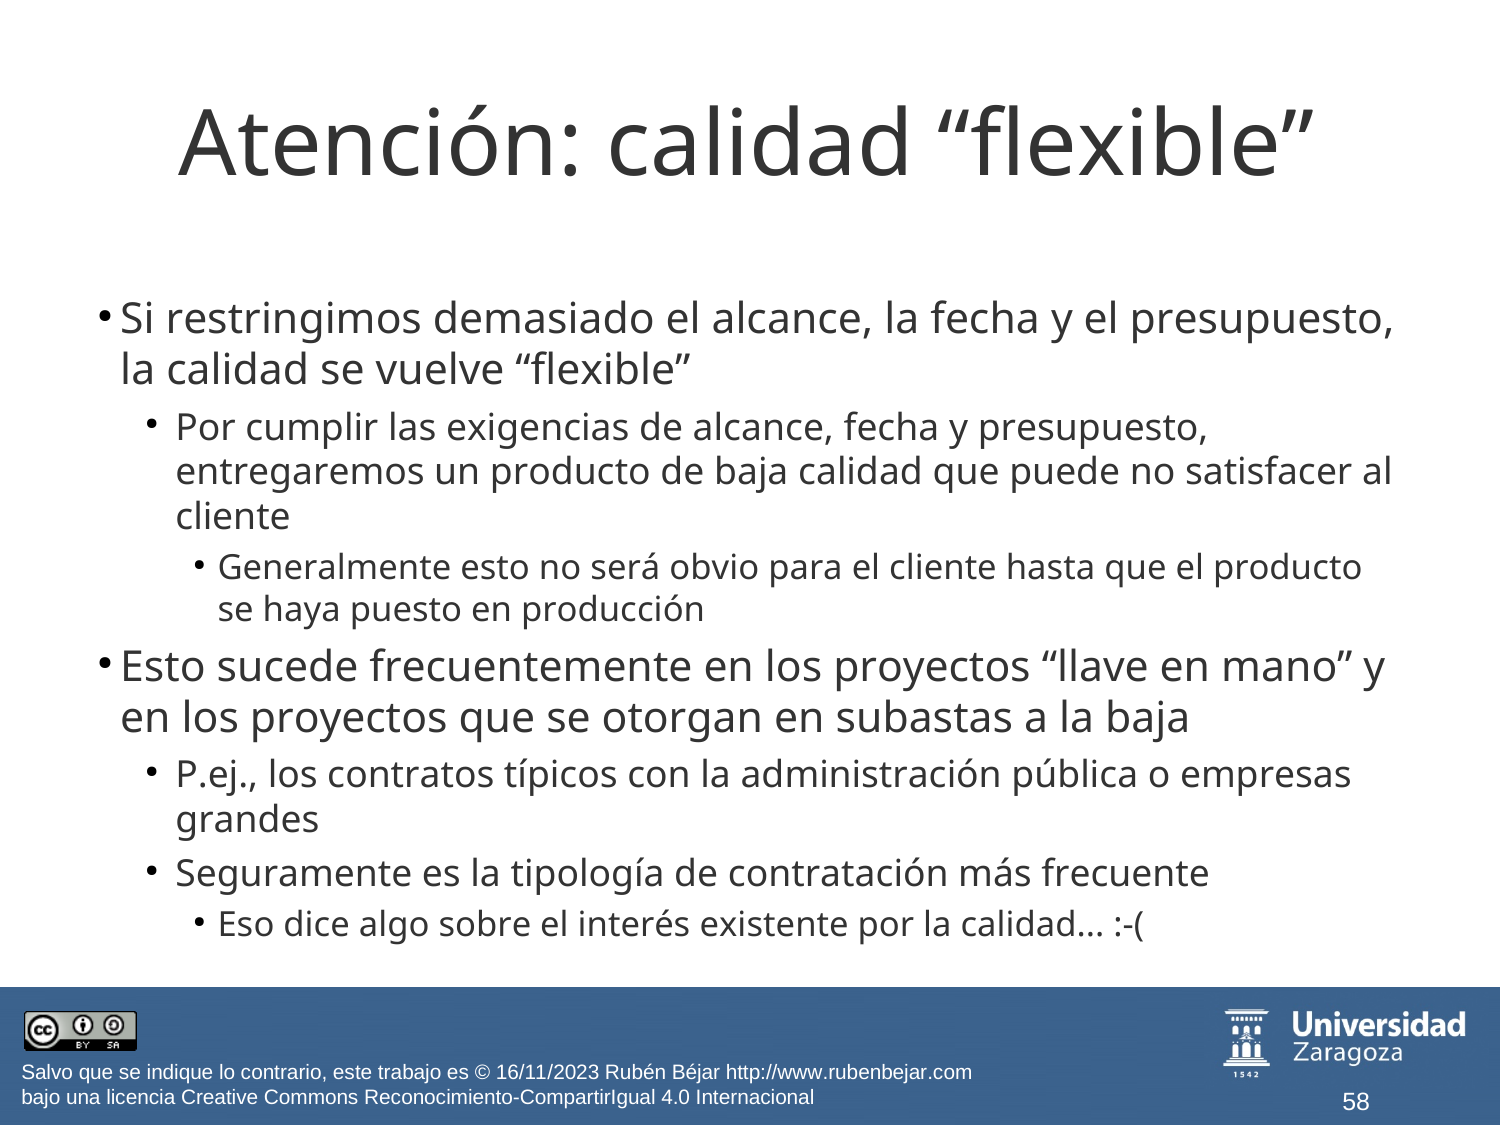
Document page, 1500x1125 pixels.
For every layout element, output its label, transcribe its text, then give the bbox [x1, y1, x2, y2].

list Si restringimos demasiado el alcance, la fecha y el presupuesto, la calidad se vuelve “flexible” Por cumplir las exigencias de alcance, fecha y presupuesto, entregaremos un producto de baja calidad que puede no satisfacer al cliente Generalmente esto no será obvio para el cliente hasta que el producto se haya puesto en producción Esto sucede frecuentemente en los proyectos “llave en mano” y en los proyectos que se otorgan en subastas a la baja P.ej., los contratos típicos con la administración pública o empresas grandes Seguramente es la tipología de contratación más frecuente Eso dice algo sobre el interés existente por la calidad... :-( [82, 283, 1418, 957]
picture [0, 987, 1500, 1125]
title Atención: calidad “flexible” [74, 21, 1420, 257]
